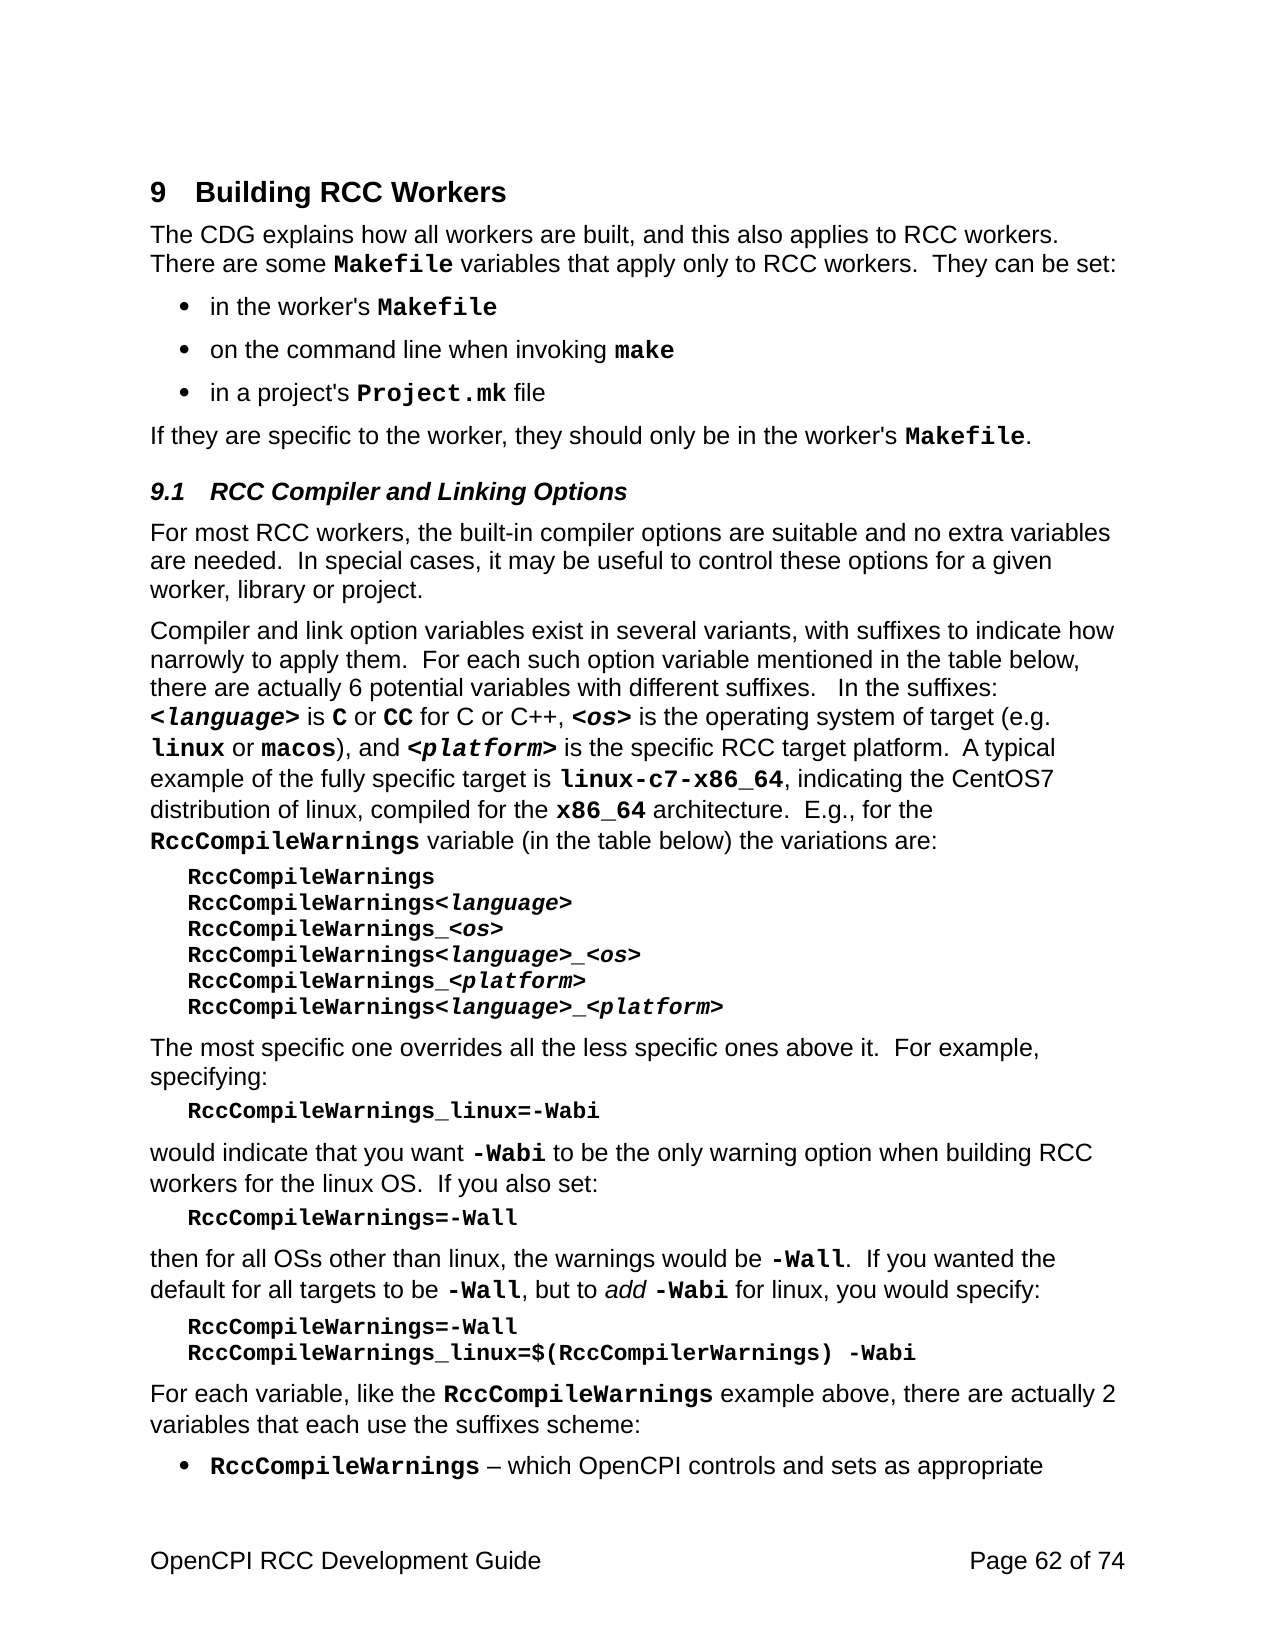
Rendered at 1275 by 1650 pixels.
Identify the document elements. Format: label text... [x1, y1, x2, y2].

list in a project's Project.mk file [180, 378, 1125, 409]
text RccCompileWarnings RccCompileWarnings<language> RccCompileWarnings_<os> RccCompileWarnings<language>_<os> RccCompileWarnings_<platform> RccCompileWarnings<language>_<platform> [187, 866, 1125, 1021]
text then for all OSs other than linux, the warnings would be -Wall. If you wanted the default for all targets to be -Wall, but to add -Wabi for linux, you would specify: [150, 1244, 1125, 1306]
text For most RCC workers, the built-in compiler options are suitable and no extra variables are needed. In special cases, it may be useful to control these options for a given worker, library or project. [150, 518, 1125, 604]
subtitle RCC Compiler and Linking Options [150, 477, 1125, 506]
list on the command line when invoking make [180, 335, 1125, 366]
text The CDG explains how all workers are built, and this also applies to RCC workers. There are some Makefile variables that apply only to RCC workers. They can be set: [150, 221, 1125, 280]
text The most specific one overrides all the less specific ones above it. For example, specifying: [150, 1033, 1125, 1091]
list in the worker's Makefile [180, 292, 1125, 323]
text would indicate that you want -Wabi to be the only warning option when building RCC workers for the linux OS. If you also set: [150, 1138, 1125, 1197]
text For each variable, like the RccCompileWarnings example above, there are actually 2 variables that each use the suffixes scheme: [150, 1379, 1125, 1439]
text RccCompileWarnings=-Wall [187, 1206, 1125, 1232]
list RccCompileWarnings – which OpenCPI controls and sets as appropriate [180, 1451, 1125, 1482]
subtitle Building RCC Workers [150, 175, 1125, 208]
text RccCompileWarnings_linux=-Wabi [187, 1100, 1125, 1126]
text RccCompileWarnings=-Wall RccCompileWarnings_linux=$(RccCompilerWarnings) -Wabi [187, 1315, 1125, 1367]
text Compiler and link option variables exist in several variants, with suffixes to indicate how narrowly to apply them. For each such option variable mentioned in the table below, there are actually 6 potential variables with different suffixes. In the suffixes: <language> is C or CC for C or C++, <os> is the operating system of target (e.g. linux or macos), and <platform> is the specific RCC target platform. A typical example of the fully specific target is linux-c7-x86_64, indicating the CentOS7 distribution of linux, compiled for the x86_64 architecture. E.g., for the RccCompileWarnings variable (in the table below) the variations are: [150, 616, 1125, 857]
text If they are specific to the worker, they should only be in the worker's Makefile. [150, 421, 1125, 452]
